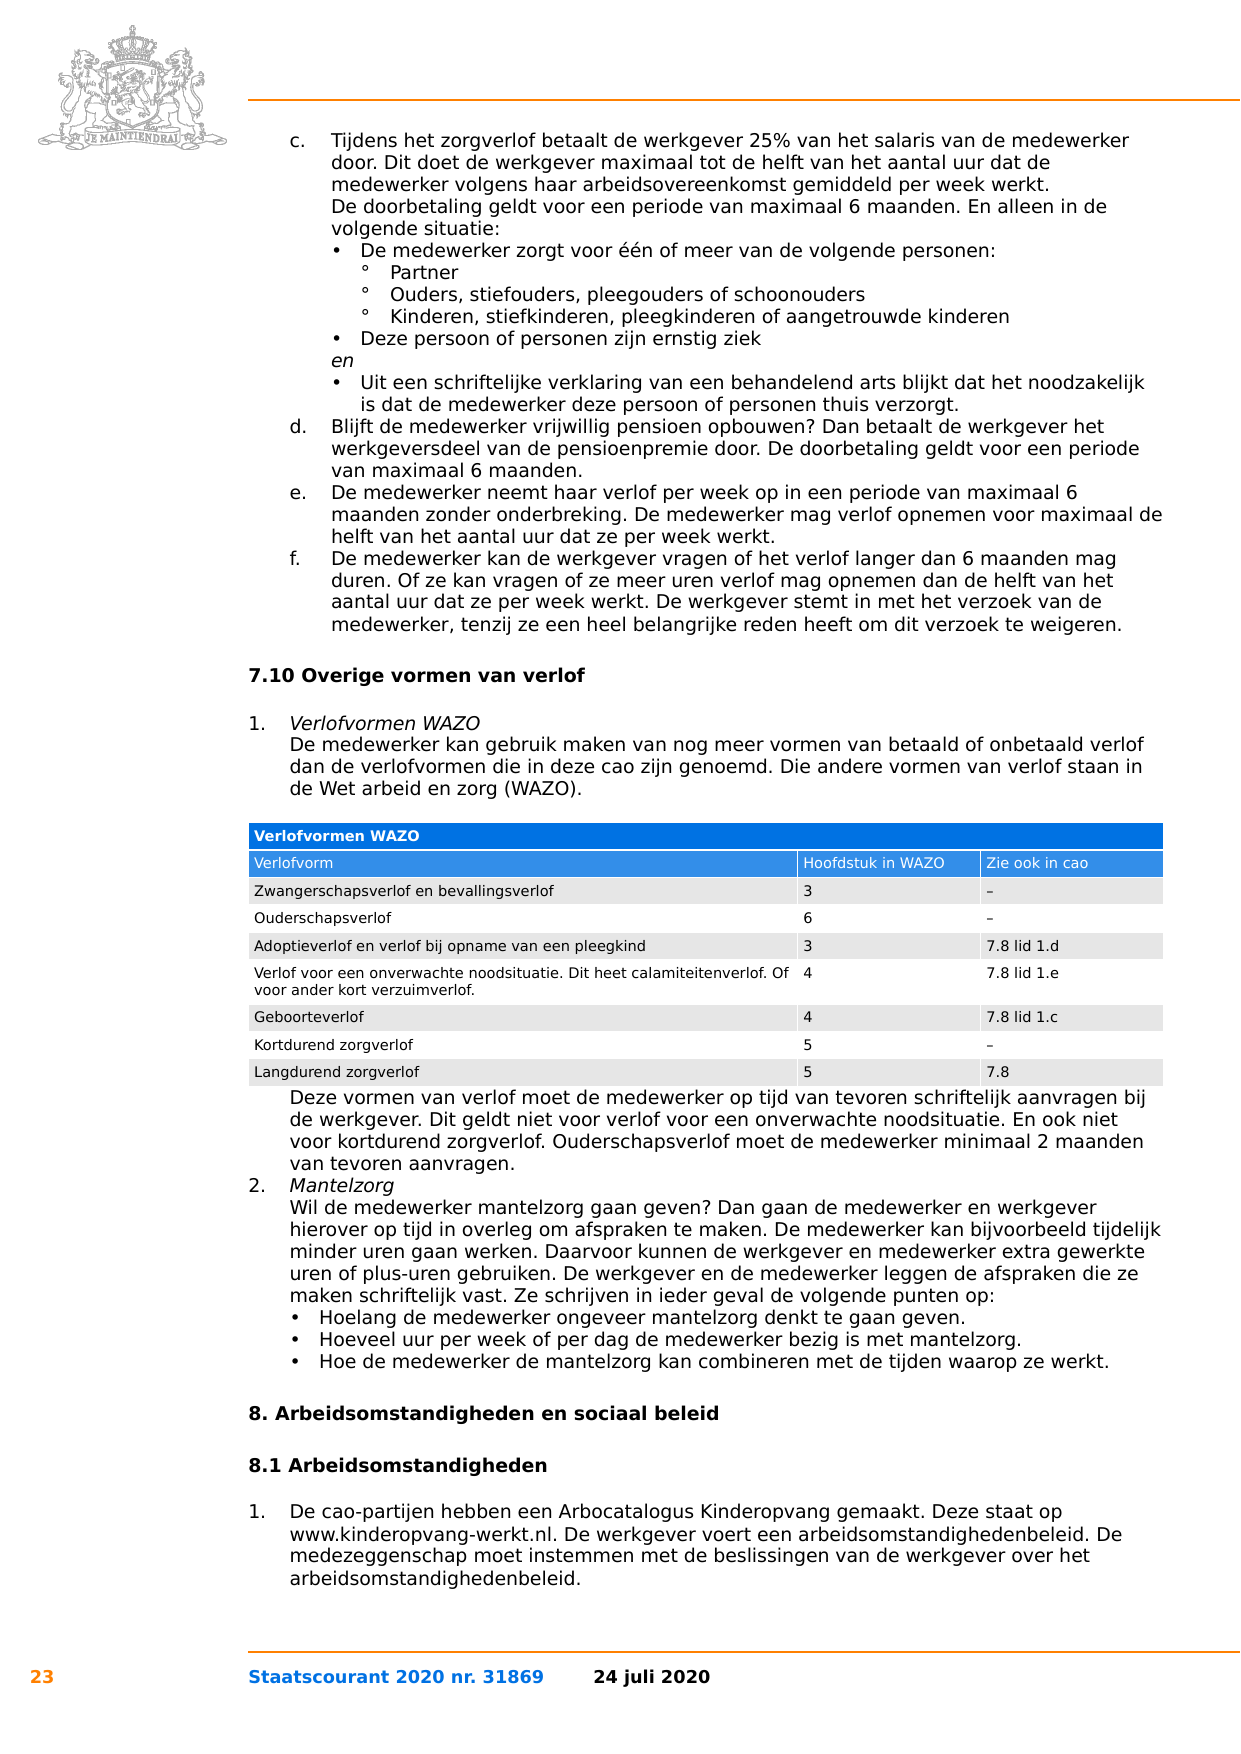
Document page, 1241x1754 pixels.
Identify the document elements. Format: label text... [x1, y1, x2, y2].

text e. De medewerker neemt haar verlof per week op in een periode van maximaal 6 maanden zonder onderbreking. De medewerker mag verlof opnemen voor maximaal de helft van het aantal uur dat ze per week werkt. [289, 482, 1163, 547]
text • Hoeveel uur per week of per dag de medewerker bezig is met mantelzorg. [289, 1328, 1163, 1351]
text • Hoelang de medewerker ongeveer mantelzorg denkt te gaan geven. [289, 1307, 1163, 1328]
table_cell 4 [798, 1005, 980, 1031]
table_cell 5 [798, 1032, 980, 1058]
text f. De medewerker kan de werkgever vragen of het verlof langer dan 6 maanden mag duren. Of ze kan vragen of ze meer uren verlof mag opnemen dan de helft van het aantal uur dat ze per week werkt. De werkgever stemt in met het verzoek van de medewerker, tenzij ze een heel belangrijke reden heeft om dit verzoek te weigeren. [289, 547, 1163, 635]
table_cell Zie ook in cao [981, 851, 1163, 877]
table_header Verlofvormen WAZO [249, 823, 1163, 849]
table_cell 4 [798, 960, 980, 1003]
table_cell – [981, 905, 1163, 932]
text • De medewerker zorgt voor één of meer van de volgende personen: [331, 240, 1163, 262]
table_cell 7.8 lid 1.e [981, 960, 1163, 1003]
table_cell Zwangerschapsverlof en bevallingsverlof [249, 878, 797, 904]
table_cell Ouderschapsverlof [249, 905, 797, 932]
table_cell 5 [798, 1059, 980, 1086]
text ° Kinderen, stiefkinderen, pleegkinderen of aangetrouwde kinderen [360, 306, 1163, 328]
table_cell Langdurend zorgverlof [249, 1059, 797, 1086]
table_cell 7.8 [981, 1059, 1163, 1086]
text • Deze persoon of personen zijn ernstig ziek [331, 328, 1163, 350]
subtitle 8. Arbeidsomstandigheden en sociaal beleid [248, 1402, 1163, 1424]
table_cell – [981, 878, 1163, 904]
table_cell Adoptieverlof en verlof bij opname van een pleegkind [249, 933, 797, 959]
table_cell Kortdurend zorgverlof [249, 1032, 797, 1058]
text • Hoe de medewerker de mantelzorg kan combineren met de tijden waarop ze werkt. [289, 1351, 1163, 1372]
text 1. Verlofvormen WAZO [248, 712, 1163, 734]
subtitle 8.1 Arbeidsomstandigheden [248, 1454, 1163, 1476]
text 2. Mantelzorg [248, 1175, 1163, 1197]
text d. Blijft de medewerker vrijwillig pensioen opbouwen? Dan betaalt de werkgever het werkgeversdeel van de pensioenpremie door. De doorbetaling geldt voor een periode van maximaal 6 maanden. [289, 416, 1163, 482]
text 1. De cao-partijen hebben een Arbocatalogus Kinderopvang gemaakt. Deze staat op www.kinderopvang-werkt.nl. De werkgever voert een arbeidsomstandighedenbeleid. De medezeggenschap moet instemmen met de beslissingen van de werkgever over het arbeidsomstandighedenbeleid. [248, 1501, 1163, 1589]
text en [331, 350, 1163, 372]
table_cell – [981, 1032, 1163, 1058]
text De doorbetaling geldt voor een periode van maximaal 6 maanden. En alleen in de volgende situatie: [331, 196, 1163, 240]
text • Uit een schriftelijke verklaring van een behandelend arts blijkt dat het noodzakelijk is dat de medewerker deze persoon of personen thuis verzorgt. [331, 372, 1163, 416]
text c. Tijdens het zorgverlof betaalt de werkgever 25% van het salaris van de medewerker door. Dit doet de werkgever maximaal tot de helft van het aantal uur dat de medewerker volgens haar arbeidsovereenkomst gemiddeld per week werkt. [289, 130, 1163, 196]
table_cell Geboorteverlof [249, 1005, 797, 1031]
table_cell 7.8 lid 1.d [981, 933, 1163, 959]
text ° Partner [360, 262, 1163, 284]
table_cell 3 [798, 878, 980, 904]
text ° Ouders, stiefouders, pleegouders of schoonouders [360, 284, 1163, 306]
table_cell Hoofdstuk in WAZO [798, 851, 980, 877]
table_cell 3 [798, 933, 980, 959]
table_cell Verlof voor een onverwachte noodsituatie. Dit heet calamiteitenverlof. Of voor ander kort verzuimverlof. [249, 960, 797, 1003]
picture [38, 25, 227, 150]
text Wil de medewerker mantelzorg gaan geven? Dan gaan de medewerker en werkgever hierover op tijd in overleg om afspraken te maken. De medewerker kan bijvoorbeeld tijdelijk minder uren gaan werken. Daarvoor kunnen de werkgever en medewerker extra gewerkte uren of plus-uren gebruiken. De werkgever en de medewerker leggen de afspraken die ze maken schriftelijk vast. Ze schrijven in ieder geval de volgende punten op: [289, 1197, 1163, 1307]
table_cell 7.8 lid 1.c [981, 1005, 1163, 1031]
text De medewerker kan gebruik maken van nog meer vormen van betaald of onbetaald verlof dan de verlofvormen die in deze cao zijn genoemd. Die andere vormen van verlof staan in de Wet arbeid en zorg (WAZO). [289, 734, 1163, 800]
table_cell Verlofvorm [249, 851, 797, 877]
table_cell 6 [798, 905, 980, 932]
subtitle 7.10 Overige vormen van verlof [248, 665, 1163, 687]
text Deze vormen van verlof moet de medewerker op tijd van tevoren schriftelijk aanvragen bij de werkgever. Dit geldt niet voor verlof voor een onverwachte noodsituatie. En ook niet voor kortdurend zorgverlof. Ouderschapsverlof moet de medewerker minimaal 2 maanden van tevoren aanvragen. [289, 1087, 1163, 1175]
